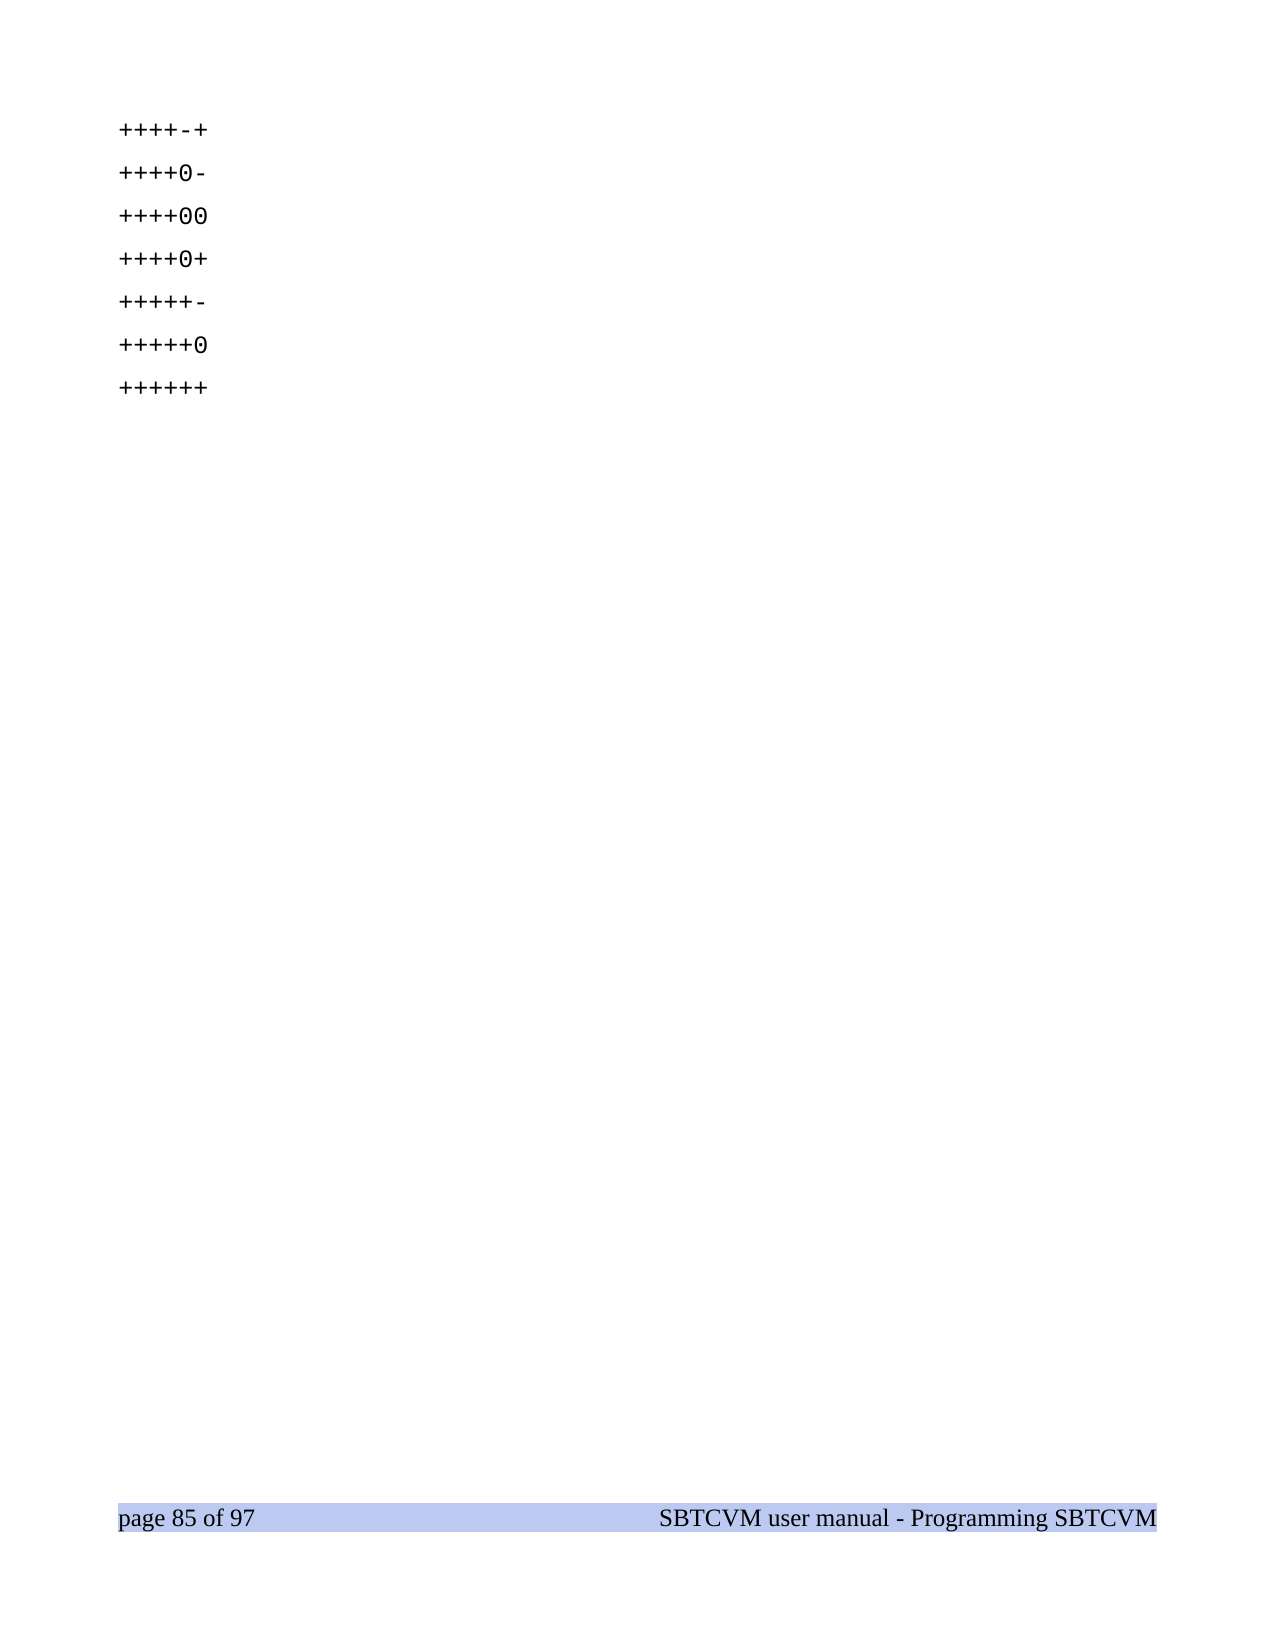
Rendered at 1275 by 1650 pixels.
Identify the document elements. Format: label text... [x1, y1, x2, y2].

text +++++0 [118, 333, 1157, 361]
text ++++0- [118, 161, 1157, 189]
text ++++0+ [118, 247, 1157, 275]
text ++++-+ [118, 118, 1157, 146]
text ++++++ [118, 376, 1157, 404]
text ++++00 [118, 204, 1157, 232]
text +++++- [118, 290, 1157, 318]
